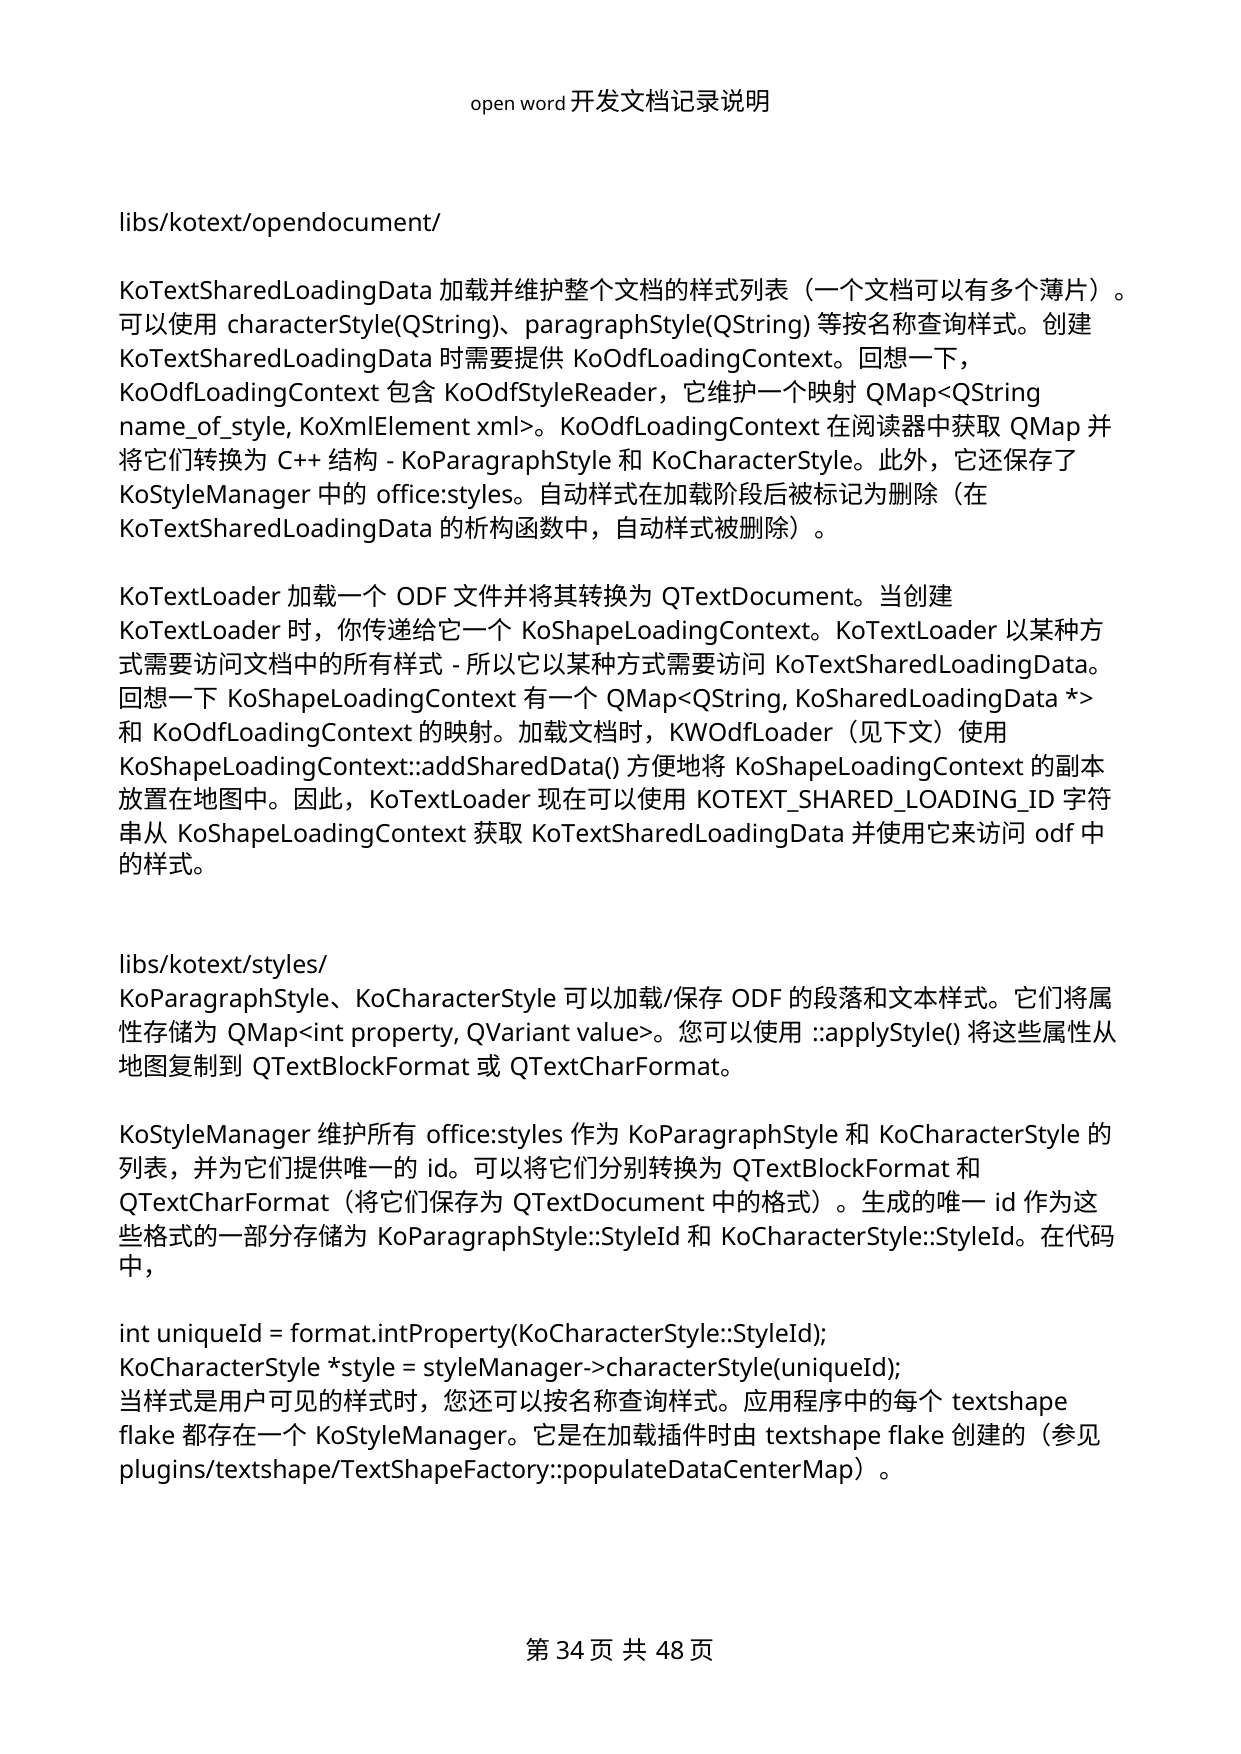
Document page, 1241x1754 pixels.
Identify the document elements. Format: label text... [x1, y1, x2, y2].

text int uniqueId = format.intProperty(KoCharacterStyle::StyleId); [119, 1316, 1121, 1350]
text KoStyleManager 维护所有 office:styles 作为 KoParagraphStyle 和 KoCharacterStyle 的列表，并为它们提供唯一的 id。可以将它们分别转换为 QTextBlockFormat 和 QTextCharFormat（将它们保存为 QTextDocument 中的格式）。生成的唯一 id 作为这些格式的一部分存储为 KoParagraphStyle::StyleId 和 KoCharacterStyle::StyleId。在代码中， [119, 1117, 1121, 1282]
text KoTextSharedLoadingData 加载并维护整个文档的样式列表（一个文档可以有多个薄片）。可以使用 characterStyle(QString)、paragraphStyle(QString) 等按名称查询样式。创建 KoTextSharedLoadingData 时需要提供 KoOdfLoadingContext。回想一下，KoOdfLoadingContext 包含 KoOdfStyleReader，它维护一个映射 QMap<QString name_of_style, KoXmlElement xml>。KoOdfLoadingContext 在阅读器中获取 QMap 并将它们转换为 C++ 结构 - KoParagraphStyle 和 KoCharacterStyle。此外，它还保存了 KoStyleManager 中的 office:styles。自动样式在加载阶段后被标记为删除（在 KoTextSharedLoadingData 的析构函数中，自动样式被删除）。 [119, 273, 1121, 545]
text libs/kotext/styles/ [119, 947, 1121, 981]
text 当样式是用户可见的样式时，您还可以按名称查询样式。应用程序中的每个 textshape flake 都存在一个 KoStyleManager。它是在加载插件时由 textshape flake 创建的（参见 plugins/textshape/TextShapeFactory::populateDataCenterMap）。 [119, 1384, 1121, 1486]
text KoCharacterStyle *style = styleManager->characterStyle(uniqueId); [119, 1350, 1121, 1384]
text KoTextLoader 加载一个 ODF 文件并将其转换为 QTextDocument。当创建 KoTextLoader 时，你传递给它一个 KoShapeLoadingContext。KoTextLoader 以某种方式需要访问文档中的所有样式 - 所以它以某种方式需要访问 KoTextSharedLoadingData。回想一下 KoShapeLoadingContext 有一个 QMap<QString, KoSharedLoadingData *> 和 KoOdfLoadingContext 的映射。加载文档时，KWOdfLoader（见下文）使用 KoShapeLoadingContext::addSharedData() 方便地将 KoShapeLoadingContext 的副本放置在地图中。因此，KoTextLoader 现在可以使用 KOTEXT_SHARED_LOADING_ID 字符串从 KoShapeLoadingContext 获取 KoTextSharedLoadingData 并使用它来访问 odf 中的样式。 [119, 579, 1121, 879]
text libs/kotext/opendocument/ [119, 205, 1121, 239]
text KoParagraphStyle、KoCharacterStyle 可以加载/保存 ODF 的段落和文本样式。它们将属性存储为 QMap<int property, QVariant value>。您可以使用 ::applyStyle() 将这些属性从地图复制到 QTextBlockFormat 或 QTextCharFormat。 [119, 981, 1121, 1083]
